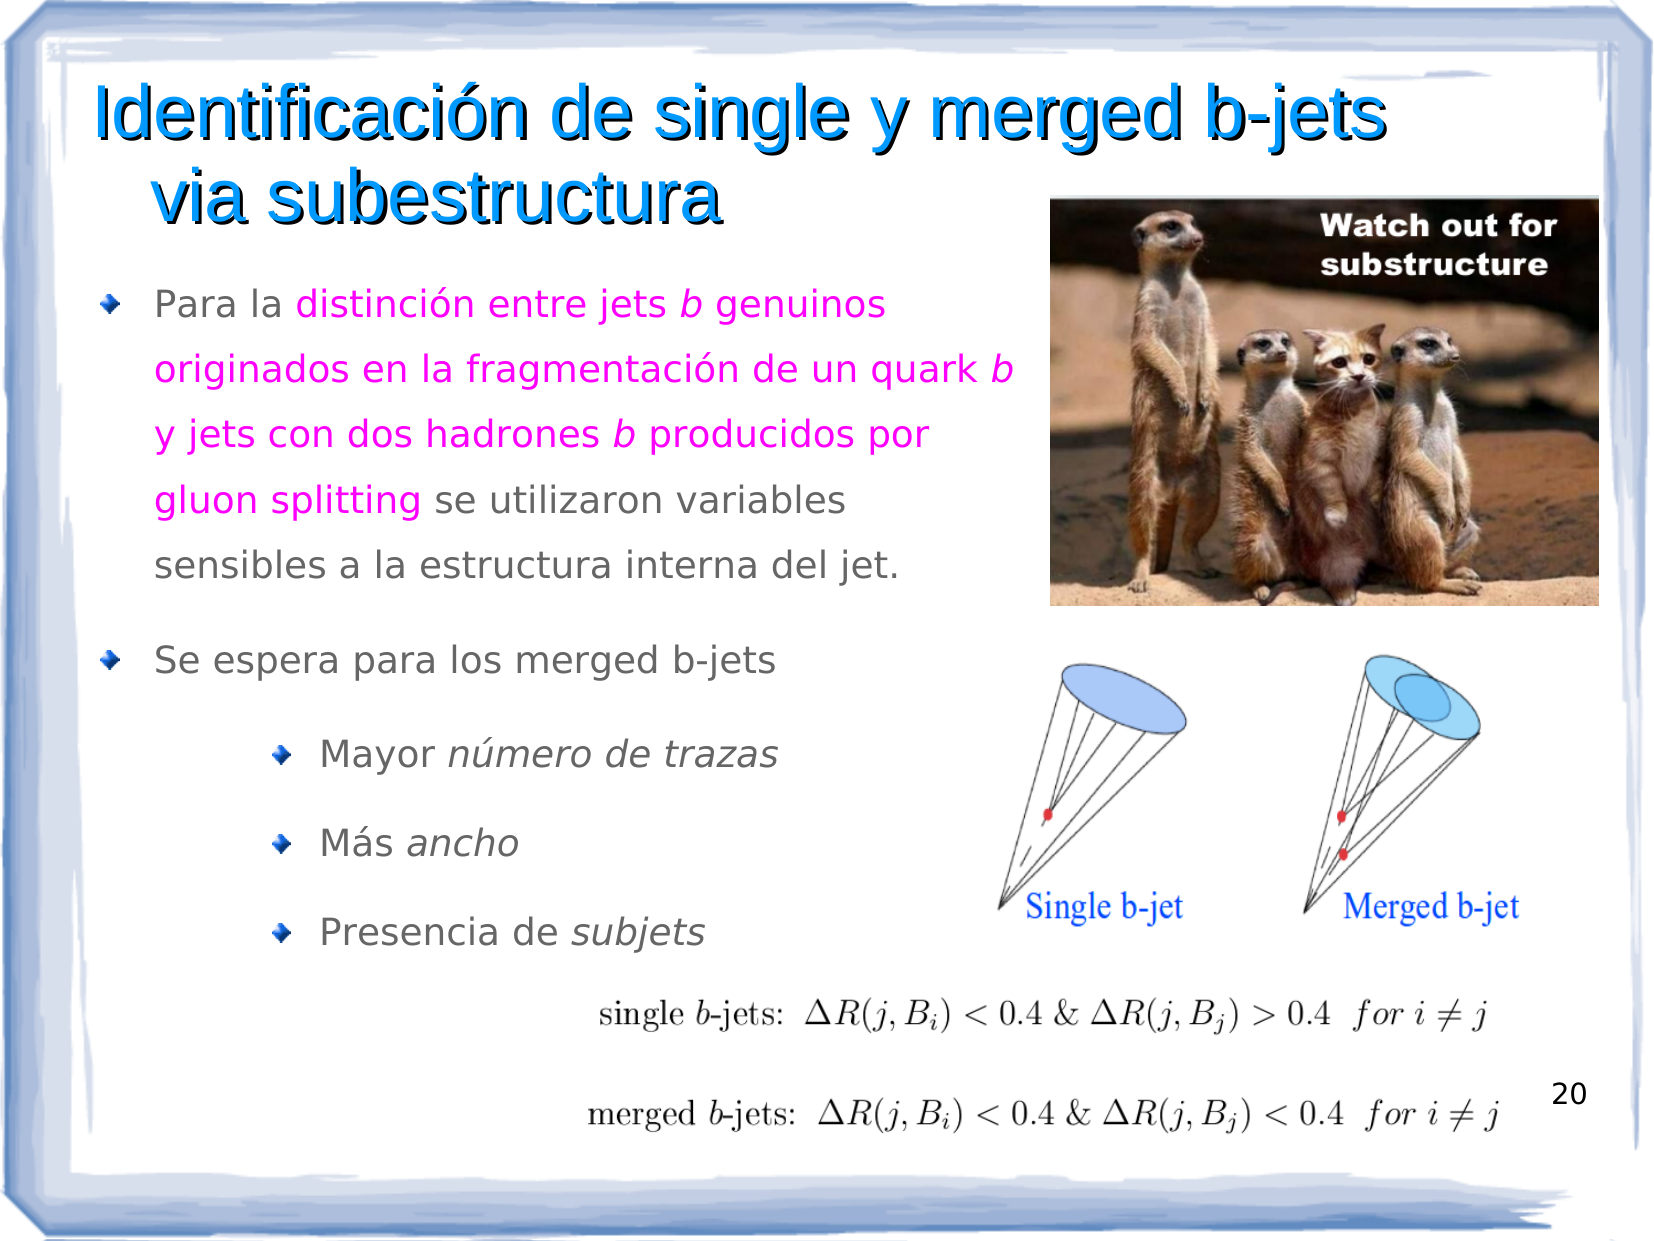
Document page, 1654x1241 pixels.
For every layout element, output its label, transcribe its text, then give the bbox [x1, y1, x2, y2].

list Para la distinción entre jets b genuinos originados en la fragmentación de un quark b y jets con dos hadrones b producidos por gluon splitting se utilizaron variables sensibles a la estructura interna del jet. Se espera para los merged b-jets Mayor número de trazas Más ancho Presencia de subjets [83, 189, 1024, 1044]
picture [0, 0, 1654, 1241]
title Identificación de single y merged b-jets via subestructura [90, 68, 1481, 237]
